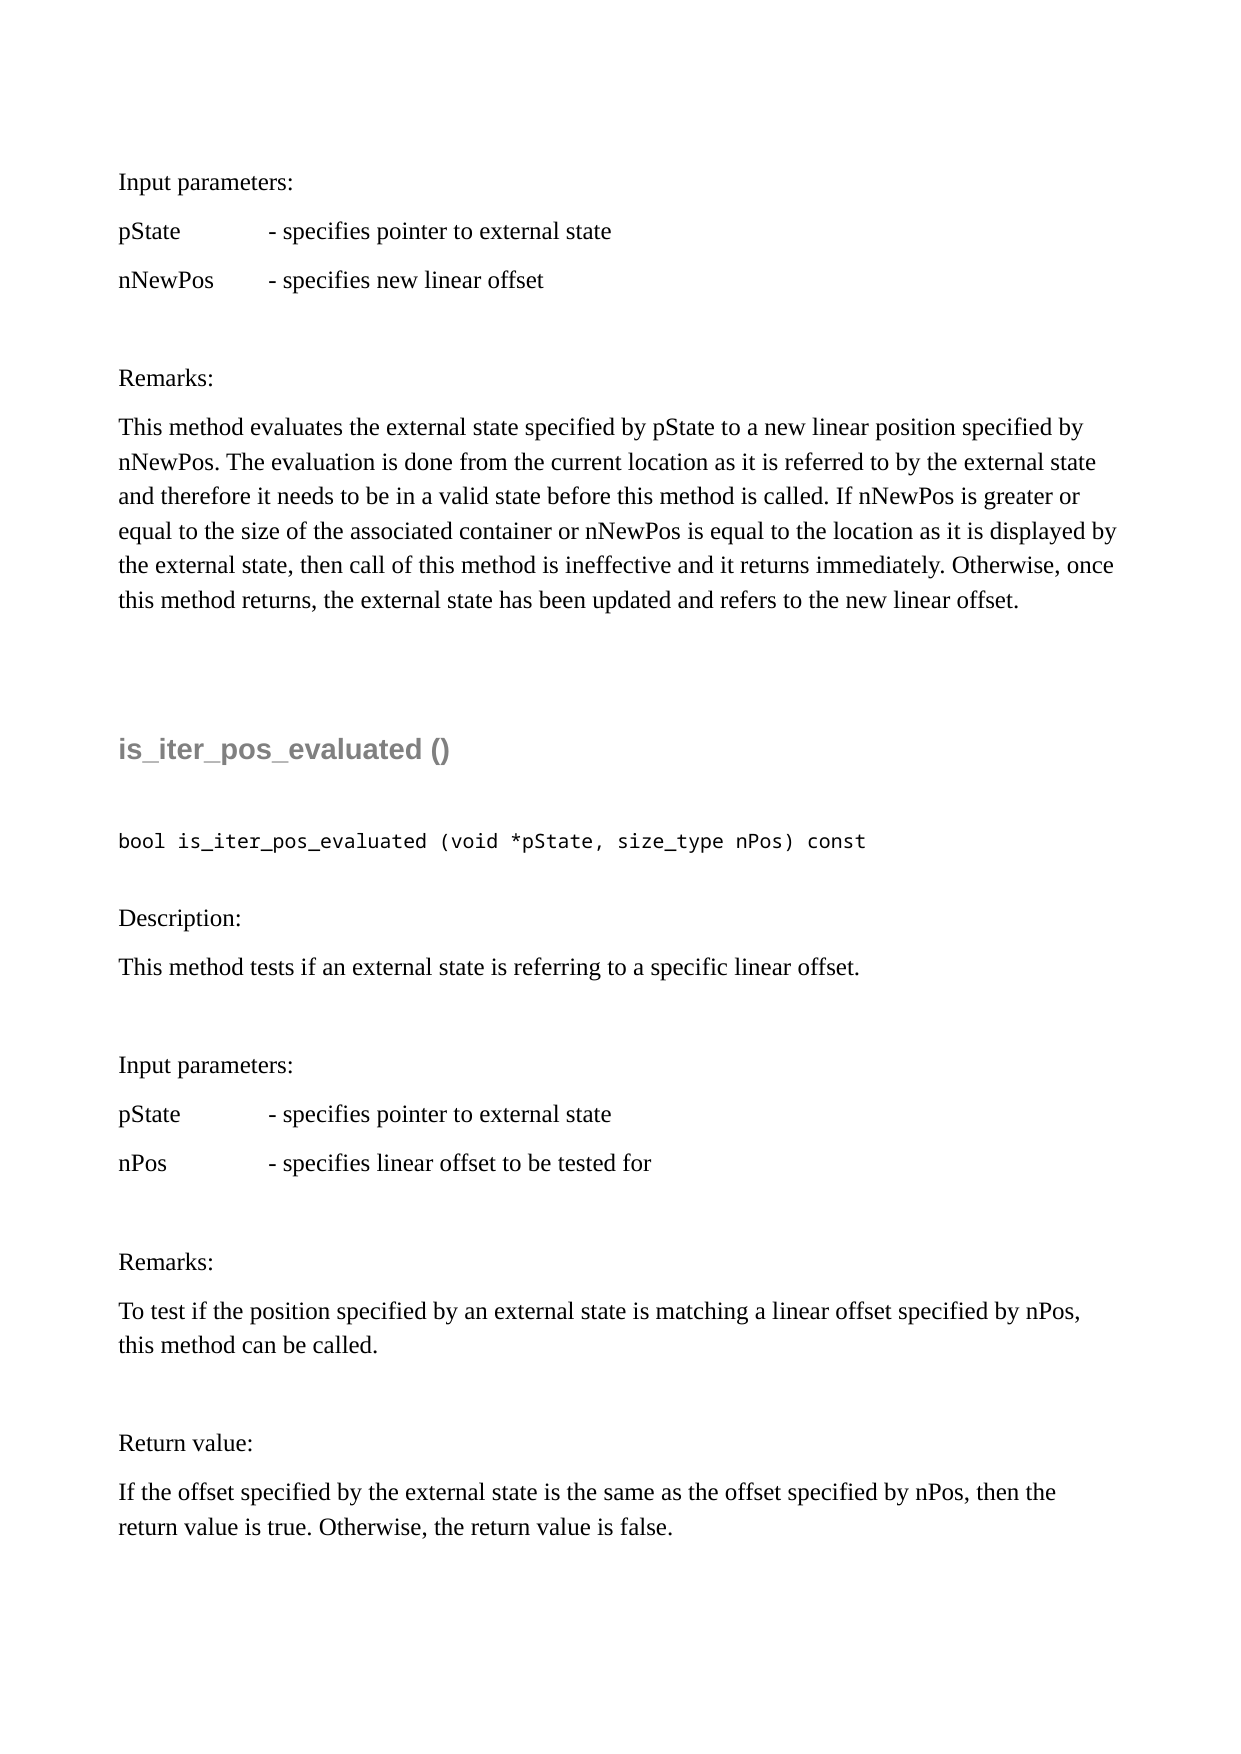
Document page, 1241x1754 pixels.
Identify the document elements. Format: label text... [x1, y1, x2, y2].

text Input parameters: [118, 1050, 1122, 1079]
text This method tests if an external state is referring to a specific linear offset. [118, 952, 1122, 981]
text If the offset specified by the external state is the same as the offset specified by nPos, then the return value is true. Otherwise, the return value is false. [118, 1477, 1122, 1541]
text Input parameters: [118, 167, 1122, 196]
text Remarks: [118, 1247, 1122, 1275]
text bool is_iter_pos_evaluated (void *pState, size_type nPos) const [118, 827, 1122, 854]
text Description: [118, 903, 1122, 932]
text Return value: [118, 1428, 1122, 1457]
text nNewPos - specifies new linear offset [118, 265, 1122, 294]
subtitle is_iter_pos_evaluated () [118, 732, 1122, 766]
text nPos - specifies linear offset to be tested for [118, 1148, 1122, 1177]
text pState - specifies pointer to external state [118, 216, 1122, 245]
text To test if the position specified by an external state is matching a linear offset specified by nPos, this method can be called. [118, 1296, 1122, 1359]
text Remarks: [118, 363, 1122, 392]
text pState - specifies pointer to external state [118, 1099, 1122, 1128]
text This method evaluates the external state specified by pState to a new linear position specified by nNewPos. The evaluation is done from the current location as it is referred to by the external state and therefore it needs to be in a valid state before this method is called. If nNewPos is greater or equal to the size of the associated container or nNewPos is equal to the location as it is displayed by the external state, then call of this method is ineffective and it returns immediately. Otherwise, once this method returns, the external state has been updated and refers to the new linear offset. [118, 412, 1122, 614]
